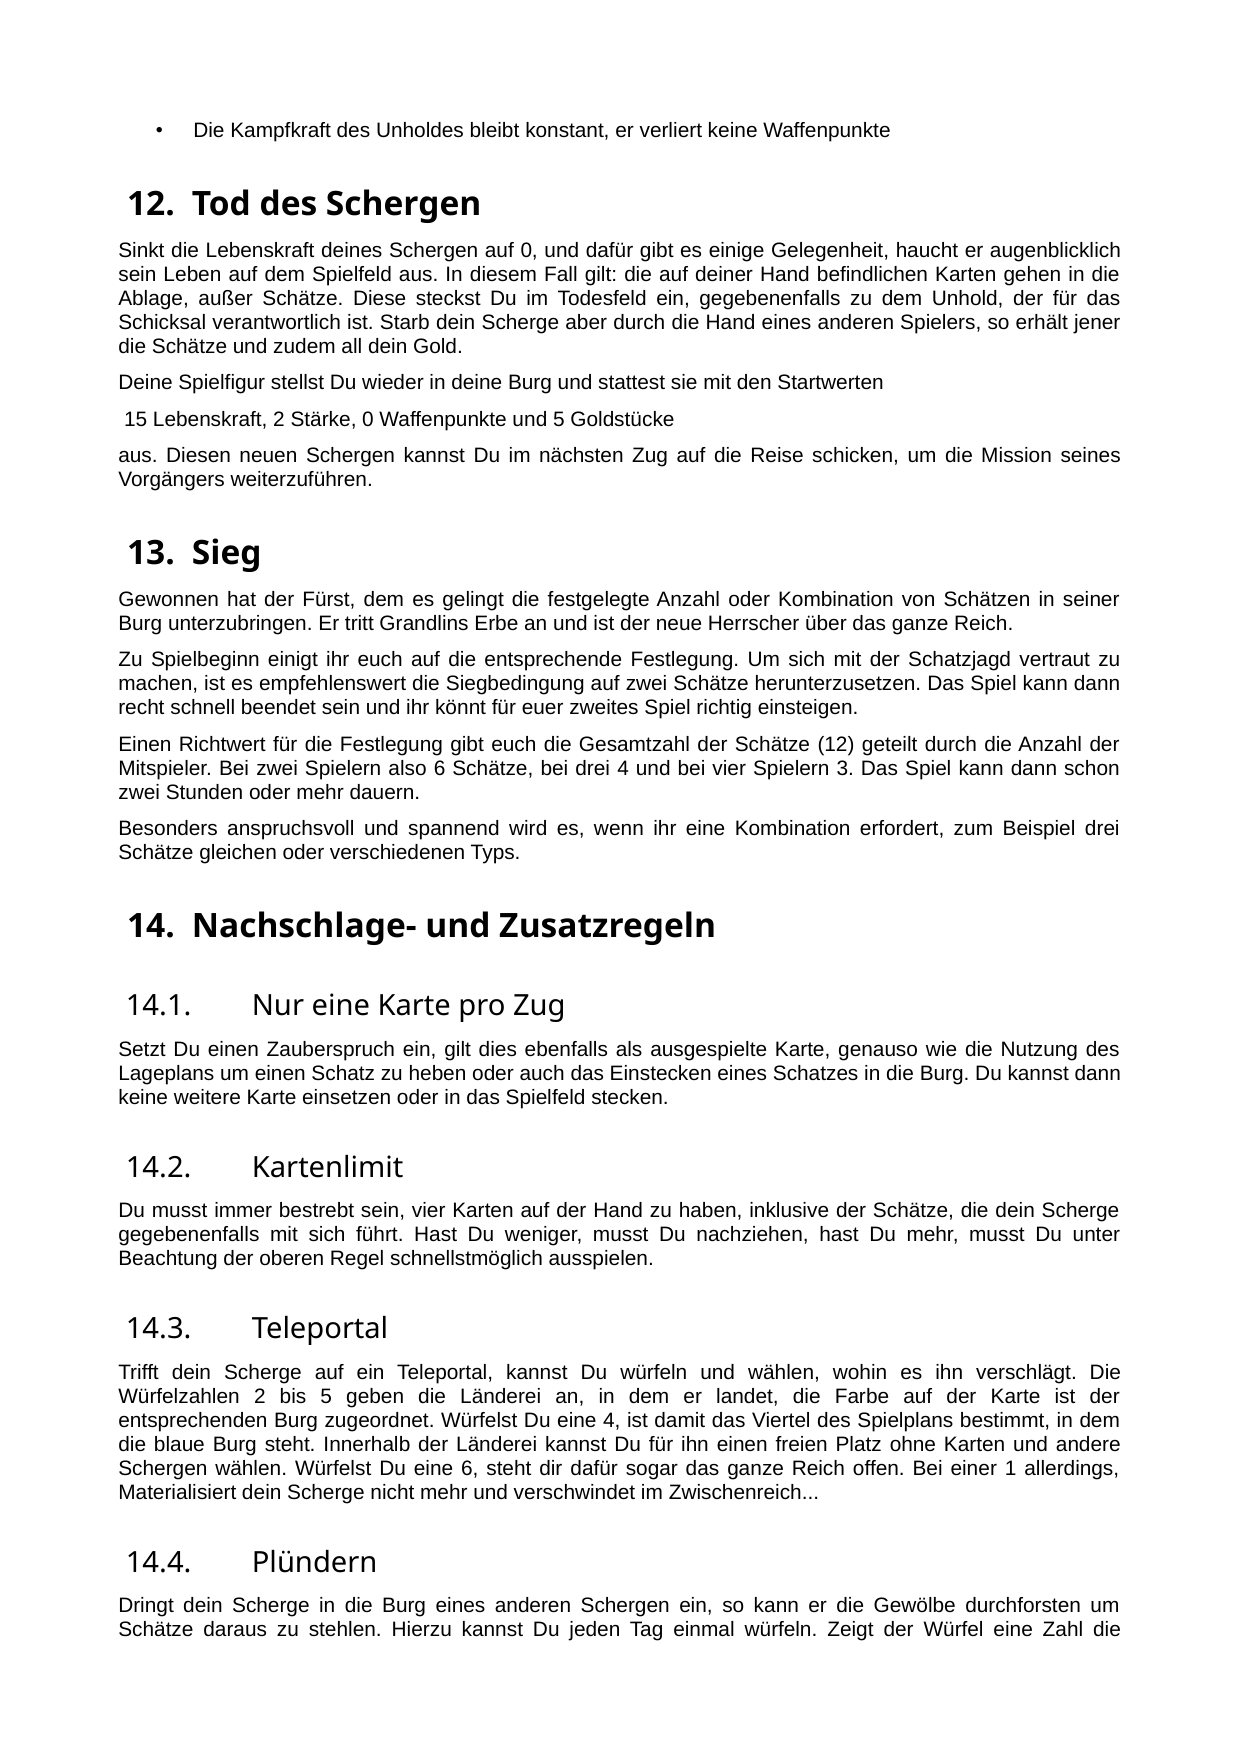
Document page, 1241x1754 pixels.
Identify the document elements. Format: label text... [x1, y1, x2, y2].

subtitle Tod des Schergen [118, 180, 1122, 225]
text Zu Spielbeginn einigt ihr euch auf die entsprechende Festlegung. Um sich mit der Schatzjagd vertraut zu machen, ist es empfehlenswert die Siegbedingung auf zwei Schätze herunterzusetzen. Das Spiel kann dann recht schnell beendet sein und ihr könnt für euer zweites Spiel richtig einsteigen. [118, 647, 1122, 719]
subtitle Plündern [118, 1541, 1122, 1581]
list Die Kampfkraft des Unholdes bleibt konstant, er verliert keine Waffenpunkte [156, 118, 1122, 142]
text Dringt dein Scherge in die Burg eines anderen Schergen ein, so kann er die Gewölbe durchforsten um Schätze daraus zu stehlen. Hierzu kannst Du jeden Tag einmal würfeln. Zeigt der Würfel eine Zahl die [118, 1593, 1122, 1641]
text Einen Richtwert für die Festlegung gibt euch die Gesamtzahl der Schätze (12) geteilt durch die Anzahl der Mitspieler. Bei zwei Spielern also 6 Schätze, bei drei 4 und bei vier Spielern 3. Das Spiel kann dann schon zwei Stunden oder mehr dauern. [118, 732, 1122, 803]
text Deine Spielfigur stellst Du wieder in deine Burg und stattest sie mit den Startwerten [118, 370, 1122, 394]
subtitle Kartenlimit [118, 1146, 1122, 1186]
subtitle Nachschlage- und Zusatzregeln [118, 901, 1122, 947]
text Trifft dein Scherge auf ein Teleportal, kannst Du würfeln und wählen, wohin es ihn verschlägt. Die Würfelzahlen 2 bis 5 geben die Länderei an, in dem er landet, die Farbe auf der Karte ist der entsprechenden Burg zugeordnet. Würfelst Du eine 4, ist damit das Viertel des Spielplans bestimmt, in dem die blaue Burg steht. Innerhalb der Länderei kannst Du für ihn einen freien Platz ohne Karten und andere Schergen wählen. Würfelst Du eine 6, steht dir dafür sogar das ganze Reich offen. Bei einer 1 allerdings, Materialisiert dein Scherge nicht mehr und verschwindet im Zwischenreich... [118, 1360, 1122, 1504]
text Besonders anspruchsvoll und spannend wird es, wenn ihr eine Kombination erfordert, zum Beispiel drei Schätze gleichen oder verschiedenen Typs. [118, 816, 1122, 864]
text 15 Lebenskraft, 2 Stärke, 0 Waffenpunkte und 5 Goldstücke [118, 407, 1122, 431]
subtitle Sieg [118, 528, 1122, 574]
text aus. Diesen neuen Schergen kannst Du im nächsten Zug auf die Reise schicken, um die Mission seines Vorgängers weiterzuführen. [118, 443, 1122, 491]
text Du musst immer bestrebt sein, vier Karten auf der Hand zu haben, inklusive der Schätze, die dein Scherge gegebenenfalls mit sich führt. Hast Du weniger, musst Du nachziehen, hast Du mehr, musst Du unter Beachtung der oberen Regel schnellstmöglich ausspielen. [118, 1198, 1122, 1270]
text Setzt Du einen Zauberspruch ein, gilt dies ebenfalls als ausgespielte Karte, genauso wie die Nutzung des Lageplans um einen Schatz zu heben oder auch das Einstecken eines Schatzes in die Burg. Du kannst dann keine weitere Karte einsetzen oder in das Spielfeld stecken. [118, 1037, 1122, 1109]
text Sinkt die Lebenskraft deines Schergen auf 0, und dafür gibt es einige Gelegenheit, haucht er augenblicklich sein Leben auf dem Spielfeld aus. In diesem Fall gilt: die auf deiner Hand befindlichen Karten gehen in die Ablage, außer Schätze. Diese steckst Du im Todesfeld ein, gegebenenfalls zu dem Unhold, der für das Schicksal verantwortlich ist. Starb dein Scherge aber durch die Hand eines anderen Spielers, so erhält jener die Schätze und zudem all dein Gold. [118, 238, 1122, 358]
subtitle Teleportal [118, 1308, 1122, 1347]
subtitle Nur eine Karte pro Zug [118, 984, 1122, 1024]
text Gewonnen hat der Fürst, dem es gelingt die festgelegte Anzahl oder Kombination von Schätzen in seiner Burg unterzubringen. Er tritt Grandlins Erbe an und ist der neue Herrscher über das ganze Reich. [118, 587, 1122, 635]
